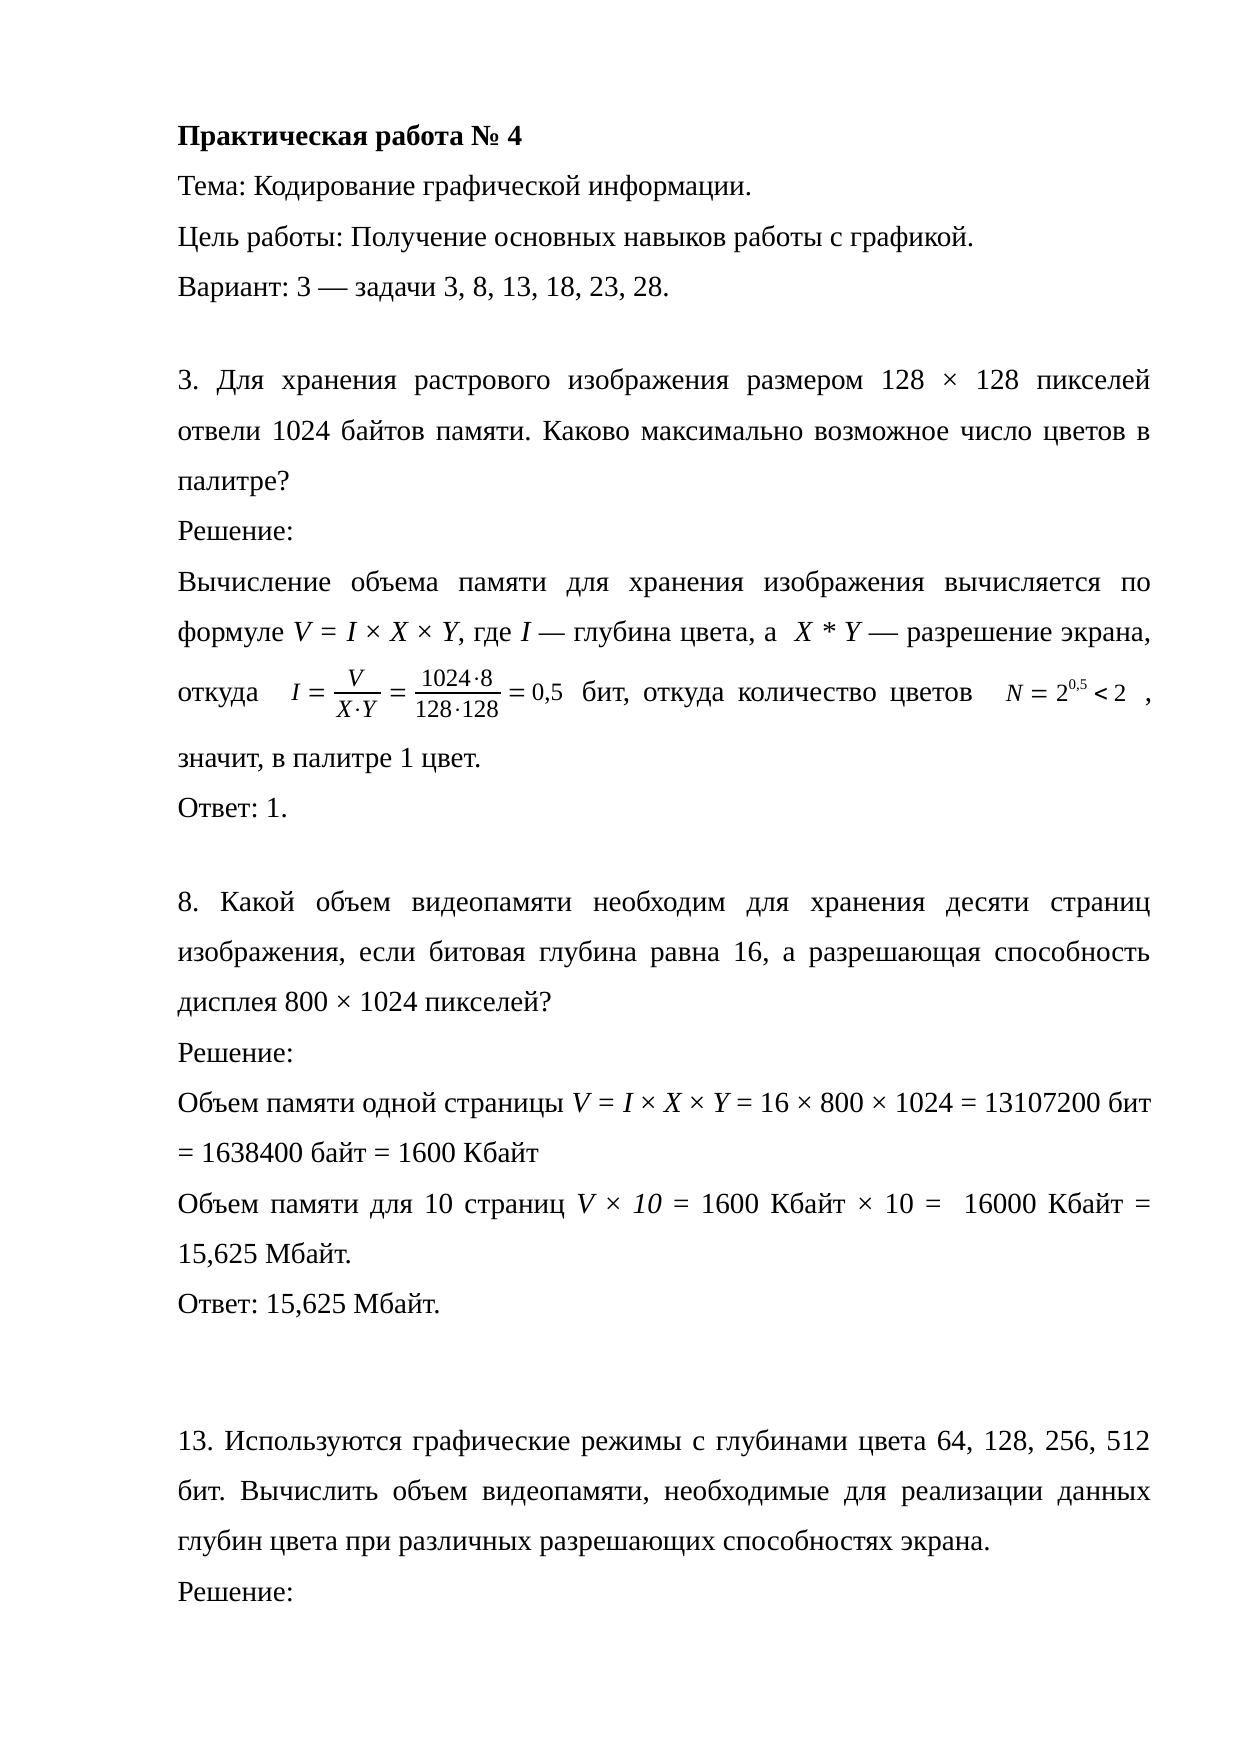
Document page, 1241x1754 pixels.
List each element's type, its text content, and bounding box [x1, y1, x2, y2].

text Вычисление объема памяти для хранения изображения вычисляется по формуле V = I × X × Y, где I — глубина цвета, а X * Y — разрешение экрана, откуда бит, откуда количество цветов , значит, в палитре 1 цвет. [177, 564, 1152, 774]
text Решение: [177, 1574, 1152, 1607]
text Решение: [177, 513, 1152, 547]
text Ответ: 15,625 Мбайт. [177, 1286, 1152, 1320]
text Цель работы: Получение основных навыков работы с графикой. [177, 219, 1152, 252]
text 8. Какой объем видеопамяти необходим для хранения десяти страниц изображения, если битовая глубина равна 16, а разрешающая способность дисплея 800 × 1024 пикселей? [177, 884, 1152, 1018]
text Объем памяти одной страницы V = I × X × Y = 16 × 800 × 1024 = 13107200 бит = 1638400 байт = 1600 Кбайт [177, 1085, 1152, 1169]
text Тема: Кодирование графической информации. [177, 168, 1152, 202]
text Объем памяти для 10 страниц V × 10 = 1600 Кбайт × 10 = 16000 Кбайт = 15,625 Мбайт. [177, 1186, 1152, 1269]
text Вариант: 3 — задачи 3, 8, 13, 18, 23, 28. [177, 269, 1152, 303]
text 13. Используются графические режимы с глубинами цвета 64, 128, 256, 512 бит. Вычислить объем видеопамяти, необходимые для реализации данных глубин цвета при различных разрешающих способностях экрана. [177, 1423, 1152, 1557]
text 3. Для хранения растрового изображения размером 128 × 128 пикселей отвели 1024 байтов памяти. Каково максимально возможное число цветов в палитре? [177, 362, 1152, 497]
text Решение: [177, 1035, 1152, 1068]
text Ответ: 1. [177, 790, 1152, 824]
text Практическая работа № 4 [177, 118, 1152, 152]
